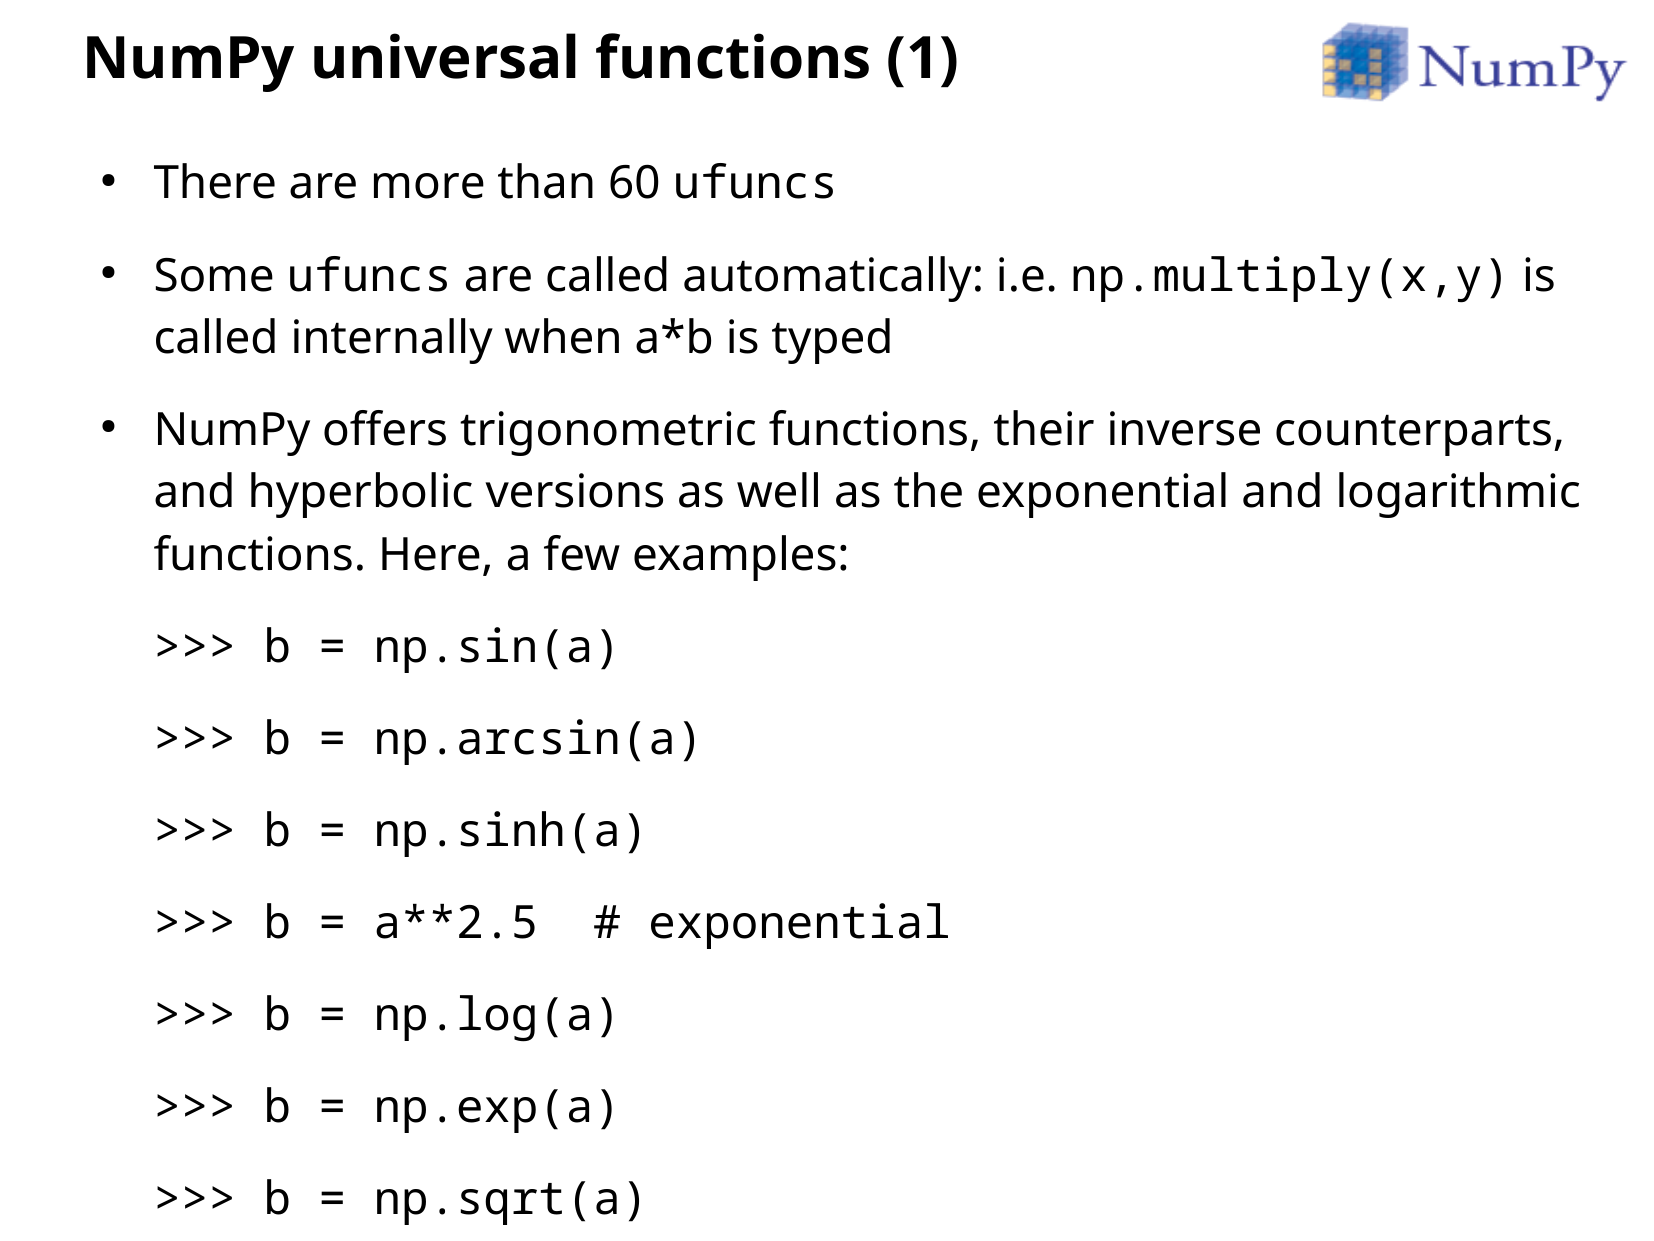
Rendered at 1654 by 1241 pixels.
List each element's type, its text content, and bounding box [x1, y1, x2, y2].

picture [1302, 13, 1635, 113]
title NumPy universal functions (1) [82, 2, 1576, 109]
list There are more than 60 ufuncs Some ufuncs are called automatically: i.e. np.multiply(x,y) is called internally when a*b is typed NumPy offers trigonometric functions, their inverse counterparts, and hyperbolic versions as well as the exponential and logarithmic functions. Here, a few examples: >>> b = np.sin(a) >>> b = np.arcsin(a) >>> b = np.sinh(a) >>> b = a**2.5 # exponential >>> b = np.log(a) >>> b = np.exp(a) >>> b = np.sqrt(a) [82, 150, 1613, 1201]
